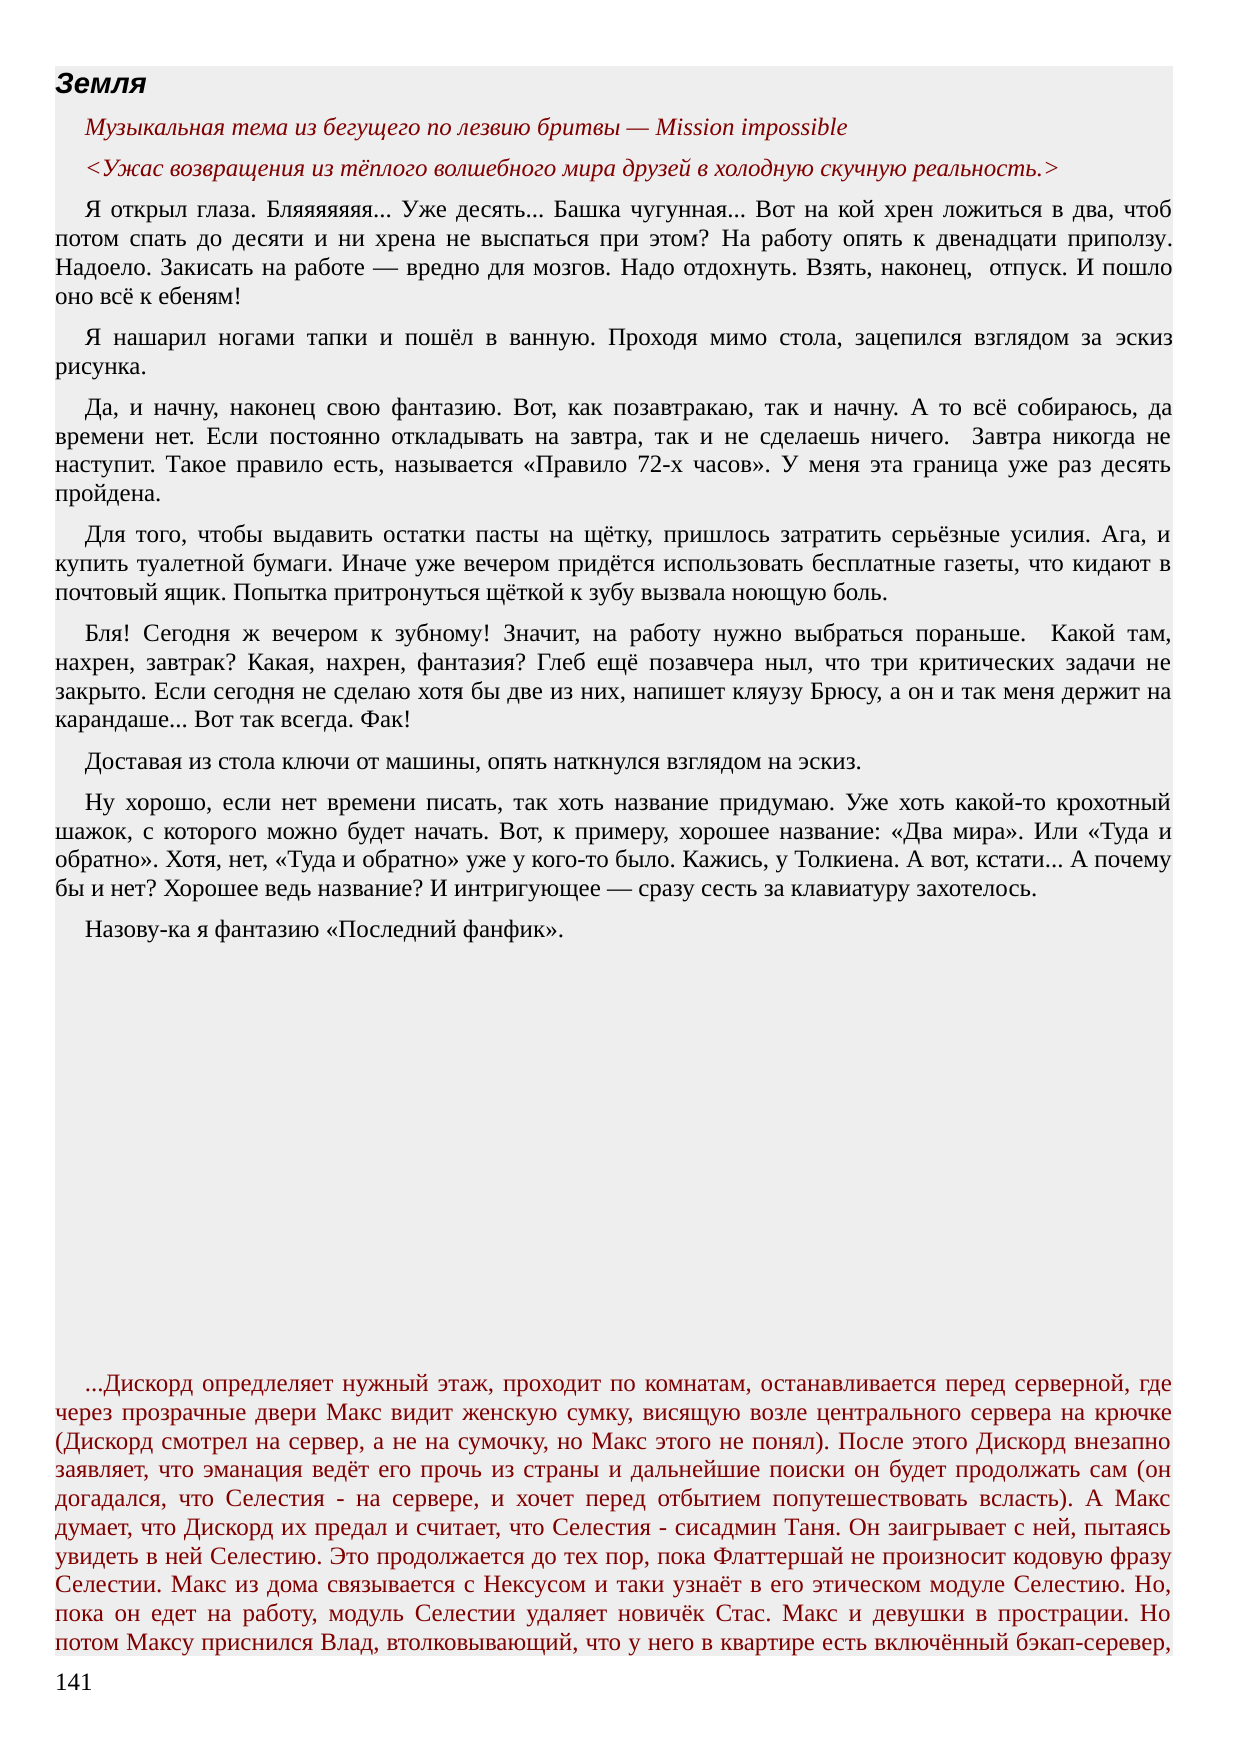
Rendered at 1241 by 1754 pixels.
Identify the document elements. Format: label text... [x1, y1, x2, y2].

text Для того, чтобы выдавить остатки пасты на щётку, пришлось затратить серьёзные усилия. Ага, и купить туалетной бумаги. Иначе уже вечером придётся использовать бесплатные газеты, что кидают в почтовый ящик. Попытка притронуться щёткой к зубу вызвала ноющую боль. [55, 519, 1173, 606]
text Бля! Сегодня ж вечером к зубному! Значит, на работу нужно выбраться пораньше. Какой там, нахрен, завтрак? Какая, нахрен, фантазия? Глеб ещё позавчера ныл, что три критических задачи не закрыто. Если сегодня не сделаю хотя бы две из них, напишет кляузу Брюсу, а он и так меня держит на карандаше... Вот так всегда. Фак! [55, 618, 1173, 733]
text Назову-ка я фантазию «Последний фанфик». [55, 914, 1173, 943]
text Музыкальная тема из бегущего по лезвию бритвы — Mission impossible [55, 112, 1173, 141]
text Я открыл глаза. Бляяяяяяя... Уже десять... Башка чугунная... Вот на кой хрен ложиться в два, чтоб потом спать до десяти и ни хрена не выспаться при этом? На работу опять к двенадцати приползу. Надоело. Закисать на работе — вредно для мозгов. Надо отдохнуть. Взять, наконец, отпуск. И пошло оно всё к ебеням! [55, 194, 1173, 309]
text Я нашарил ногами тапки и пошёл в ванную. Проходя мимо стола, зацепился взглядом за эскиз рисунка. [55, 322, 1173, 379]
text Да, и начну, наконец свою фантазию. Вот, как позавтракаю, так и начну. А то всё собираюсь, да времени нет. Если постоянно откладывать на завтра, так и не сделаешь ничего. Завтра никогда не наступит. Такое правило есть, называется «Правило 72-х часов». У меня эта граница уже раз десять пройдена. [55, 392, 1173, 507]
text Доставая из стола ключи от машины, опять наткнулся взглядом на эскиз. [55, 746, 1173, 774]
text ...Дискорд опредлеляет нужный этаж, проходит по комнатам, останавливается перед серверной, где через прозрачные двери Макс видит женскую сумку, висящую возле центрального сервера на крючке (Дискорд смотрел на сервер, а не на сумочку, но Макс этого не понял). После этого Дискорд внезапно заявляет, что эманация ведёт его прочь из страны и дальнейшие поиски он будет продолжать сам (он догадался, что Селестия - на сервере, и хочет перед отбытием попутешествовать всласть). А Макс думает, что Дискорд их предал и считает, что Селестия - сисадмин Таня. Он заигрывает с ней, пытаясь увидеть в ней Селестию. Это продолжается до тех пор, пока Флаттершай не произносит кодовую фразу Селестии. Макс из дома связывается с Нексусом и таки узнаёт в его этическом модуле Селестию. Но, пока он едет на работу, модуль Селестии удаляет новичёк Стас. Макс и девушки в прострации. Но потом Максу приснился Влад, втолковывающий, что у него в квартире есть включённый бэкап-серевер, [55, 1368, 1173, 1656]
subtitle Земля [55, 66, 1173, 99]
text <Ужас возвращения из тёплого волшебного мира друзей в холодную скучную реальность.> [55, 153, 1173, 182]
text Ну хорошо, если нет времени писать, так хоть название придумаю. Уже хоть какой-то крохотный шажок, с которого можно будет начать. Вот, к примеру, хорошее название: «Два мира». Или «Туда и обратно». Хотя, нет, «Туда и обратно» уже у кого-то было. Кажись, у Толкиена. А вот, кстати... А почему бы и нет? Хорошее ведь название? И интригующее — сразу сесть за клавиатуру захотелось. [55, 787, 1173, 902]
